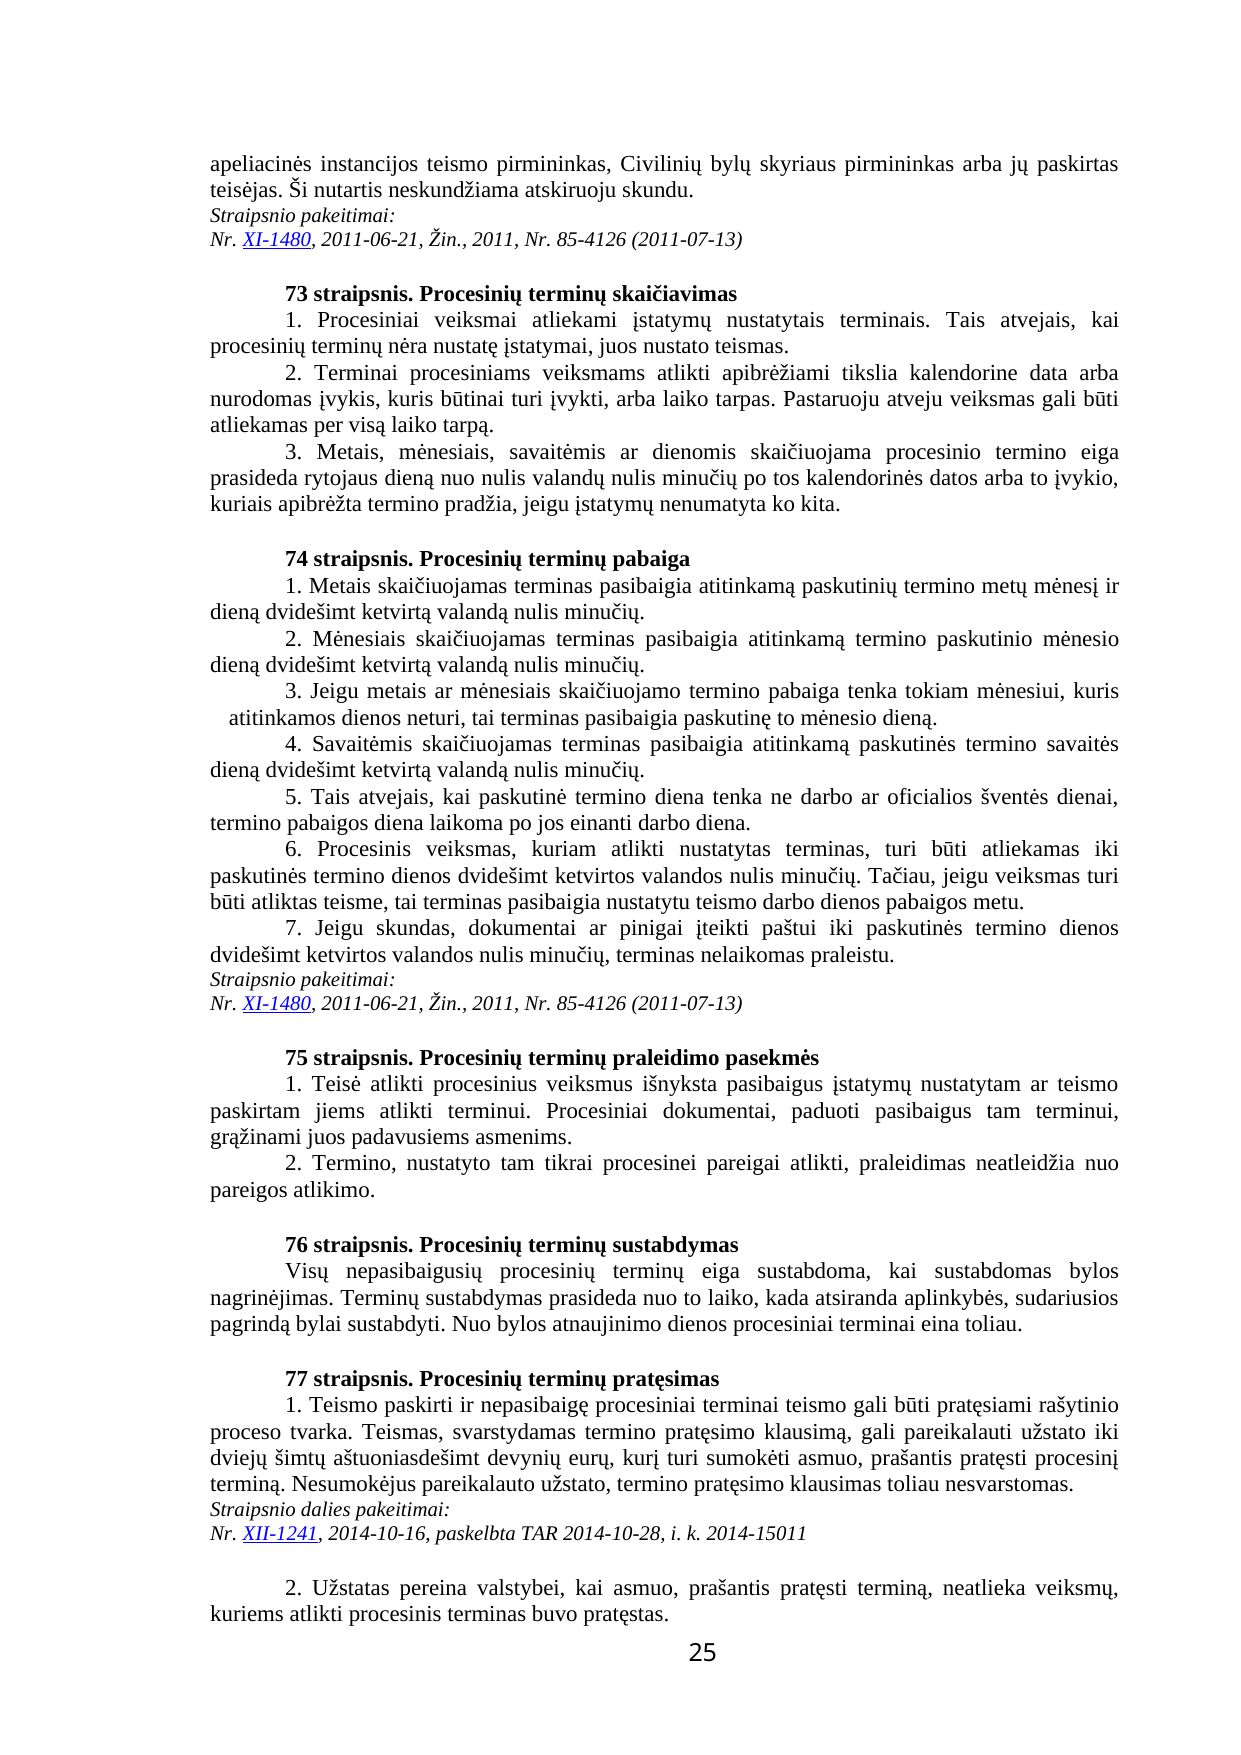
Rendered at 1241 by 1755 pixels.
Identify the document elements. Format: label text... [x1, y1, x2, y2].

text 77 straipsnis. Procesinių terminų pratęsimas [210, 1365, 1120, 1391]
text Nr. XI-1480, 2011-06-21, Žin., 2011, Nr. 85-4126 (2011-07-13) [210, 991, 1120, 1015]
text 73 straipsnis. Procesinių terminų skaičiavimas [210, 279, 1120, 306]
text 1. Teisė atlikti procesinius veiksmus išnyksta pasibaigus įstatymų nustatytam ar teismo paskirtam jiems atlikti terminui. Procesiniai dokumentai, paduoti pasibaigus tam terminui, grąžinami juos padavusiems asmenims. [210, 1070, 1120, 1149]
text 7. Jeigu skundas, dokumentai ar pinigai įteikti paštui iki paskutinės termino dienos dvidešimt ketvirtos valandos nulis minučių, terminas nelaikomas praleistu. [210, 914, 1120, 967]
text 75 straipsnis. Procesinių terminų praleidimo pasekmės [210, 1044, 1120, 1070]
text 1. Procesiniai veiksmai atliekami įstatymų nustatytais terminais. Tais atvejais, kai procesinių terminų nėra nustatę įstatymai, juos nustato teismas. [210, 306, 1120, 359]
text 2. Terminai procesiniams veiksmams atlikti apibrėžiami tikslia kalendorine data arba nurodomas įvykis, kuris būtinai turi įvykti, arba laiko tarpas. Pastaruoju atveju veiksmas gali būti atliekamas per visą laiko tarpą. [210, 359, 1120, 438]
text Nr. XII-1241, 2014-10-16, paskelbta TAR 2014-10-28, i. k. 2014-15011 [210, 1521, 1120, 1545]
text 2. Užstatas pereina valstybei, kai asmuo, prašantis pratęsti terminą, neatlieka veiksmų, kuriems atlikti procesinis terminas buvo pratęstas. [210, 1574, 1120, 1626]
text Nr. XI-1480, 2011-06-21, Žin., 2011, Nr. 85-4126 (2011-07-13) [210, 227, 1120, 251]
text 3. Metais, mėnesiais, savaitėmis ar dienomis skaičiuojama procesinio termino eiga prasideda rytojaus dieną nuo nulis valandų nulis minučių po tos kalendorinės datos arba to įvykio, kuriais apibrėžta termino pradžia, jeigu įstatymų nenumatyta ko kita. [210, 438, 1120, 517]
text Straipsnio pakeitimai: [210, 203, 1120, 227]
text 6. Procesinis veiksmas, kuriam atlikti nustatytas terminas, turi būti atliekamas iki paskutinės termino dienos dvidešimt ketvirtos valandos nulis minučių. Tačiau, jeigu veiksmas turi būti atliktas teisme, tai terminas pasibaigia nustatytu teismo darbo dienos pabaigos metu. [210, 835, 1120, 914]
text 4. Savaitėmis skaičiuojamas terminas pasibaigia atitinkamą paskutinės termino savaitės dieną dvidešimt ketvirtą valandą nulis minučių. [210, 730, 1120, 783]
text 74 straipsnis. Procesinių terminų pabaiga [210, 546, 1120, 572]
text 1. Teismo paskirti ir nepasibaigę procesiniai terminai teismo gali būti pratęsiami rašytinio proceso tvarka. Teismas, svarstydamas termino pratęsimo klausimą, gali pareikalauti užstato iki dviejų šimtų aštuoniasdešimt devynių eurų, kurį turi sumokėti asmuo, prašantis pratęsti procesinį terminą. Nesumokėjus pareikalauto užstato, termino pratęsimo klausimas toliau nesvarstomas. [210, 1391, 1120, 1497]
text Visų nepasibaigusių procesinių terminų eiga sustabdoma, kai sustabdomas bylos nagrinėjimas. Terminų sustabdymas prasideda nuo to laiko, kada atsiranda aplinkybės, sudariusios pagrindą bylai sustabdyti. Nuo bylos atnaujinimo dienos procesiniai terminai eina toliau. [210, 1257, 1120, 1336]
text 2. Mėnesiais skaičiuojamas terminas pasibaigia atitinkamą termino paskutinio mėnesio dieną dvidešimt ketvirtą valandą nulis minučių. [210, 624, 1120, 677]
text 1. Metais skaičiuojamas terminas pasibaigia atitinkamą paskutinių termino metų mėnesį ir dieną dvidešimt ketvirtą valandą nulis minučių. [210, 572, 1120, 624]
text 2. Termino, nustatyto tam tikrai procesinei pareigai atlikti, praleidimas neatleidžia nuo pareigos atlikimo. [210, 1149, 1120, 1202]
text apeliacinės instancijos teismo pirmininkas, Civilinių bylų skyriaus pirmininkas arba jų paskirtas teisėjas. Ši nutartis neskundžiama atskiruoju skundu. [210, 150, 1120, 203]
text 5. Tais atvejais, kai paskutinė termino diena tenka ne darbo ar oficialios šventės dienai, termino pabaigos diena laikoma po jos einanti darbo diena. [210, 783, 1120, 835]
text 3. Jeigu metais ar mėnesiais skaičiuojamo termino pabaiga tenka tokiam mėnesiui, kuris atitinkamos dienos neturi, tai terminas pasibaigia paskutinę to mėnesio dieną. [229, 677, 1120, 730]
text Straipsnio dalies pakeitimai: [210, 1497, 1120, 1521]
text 76 straipsnis. Procesinių terminų sustabdymas [210, 1231, 1120, 1257]
text Straipsnio pakeitimai: [210, 967, 1120, 991]
